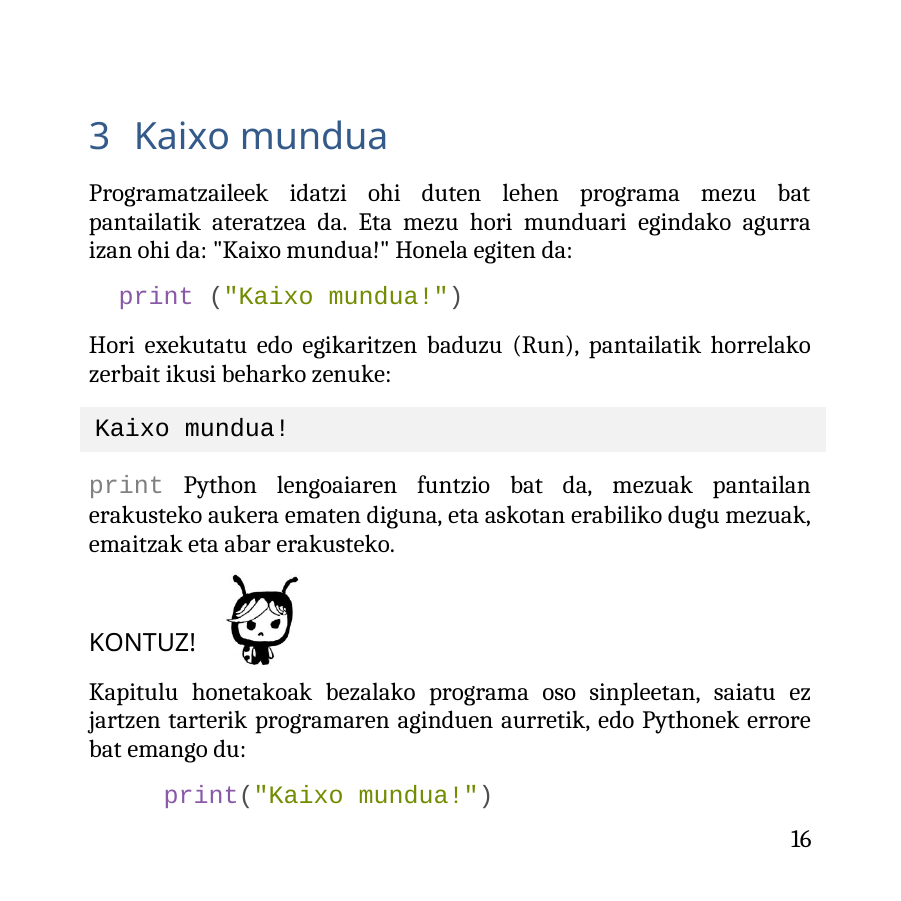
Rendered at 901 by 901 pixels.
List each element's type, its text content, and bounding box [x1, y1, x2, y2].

text Programatzaileek idatzi ohi duten lehen programa mezu bat pantailatik ateratzea da. Eta mezu hori munduari egindako agurra izan ohi da: "Kaixo mundua!" Honela egiten da: [89, 179, 811, 265]
text print ("Kaixo mundua!") [118, 284, 811, 312]
text Kapitulu honetakoak bezalako programa oso sinpleetan, saiatu ez jartzen tarterik programaren aginduen aurretik, edo Pythonek errore bat emango du: [89, 677, 811, 764]
text [308, 625, 811, 659]
text Kaixo mundua! [86, 414, 820, 446]
text KONTUZ! [89, 625, 222, 659]
text Hori exekutatu edo egikaritzen baduzu (Run), pantailatik horrelako zerbait ikusi beharko zenuke: [89, 331, 811, 388]
picture [222, 568, 308, 669]
text print Python lengoaiaren funtzio bat da, mezuak pantailan erakusteko aukera ematen diguna, eta askotan erabiliko dugu mezuak, emaitzak eta abar erakusteko. [89, 471, 811, 558]
text print("Kaixo mundua!") [118, 782, 811, 811]
subtitle Kaixo mundua [89, 109, 811, 160]
